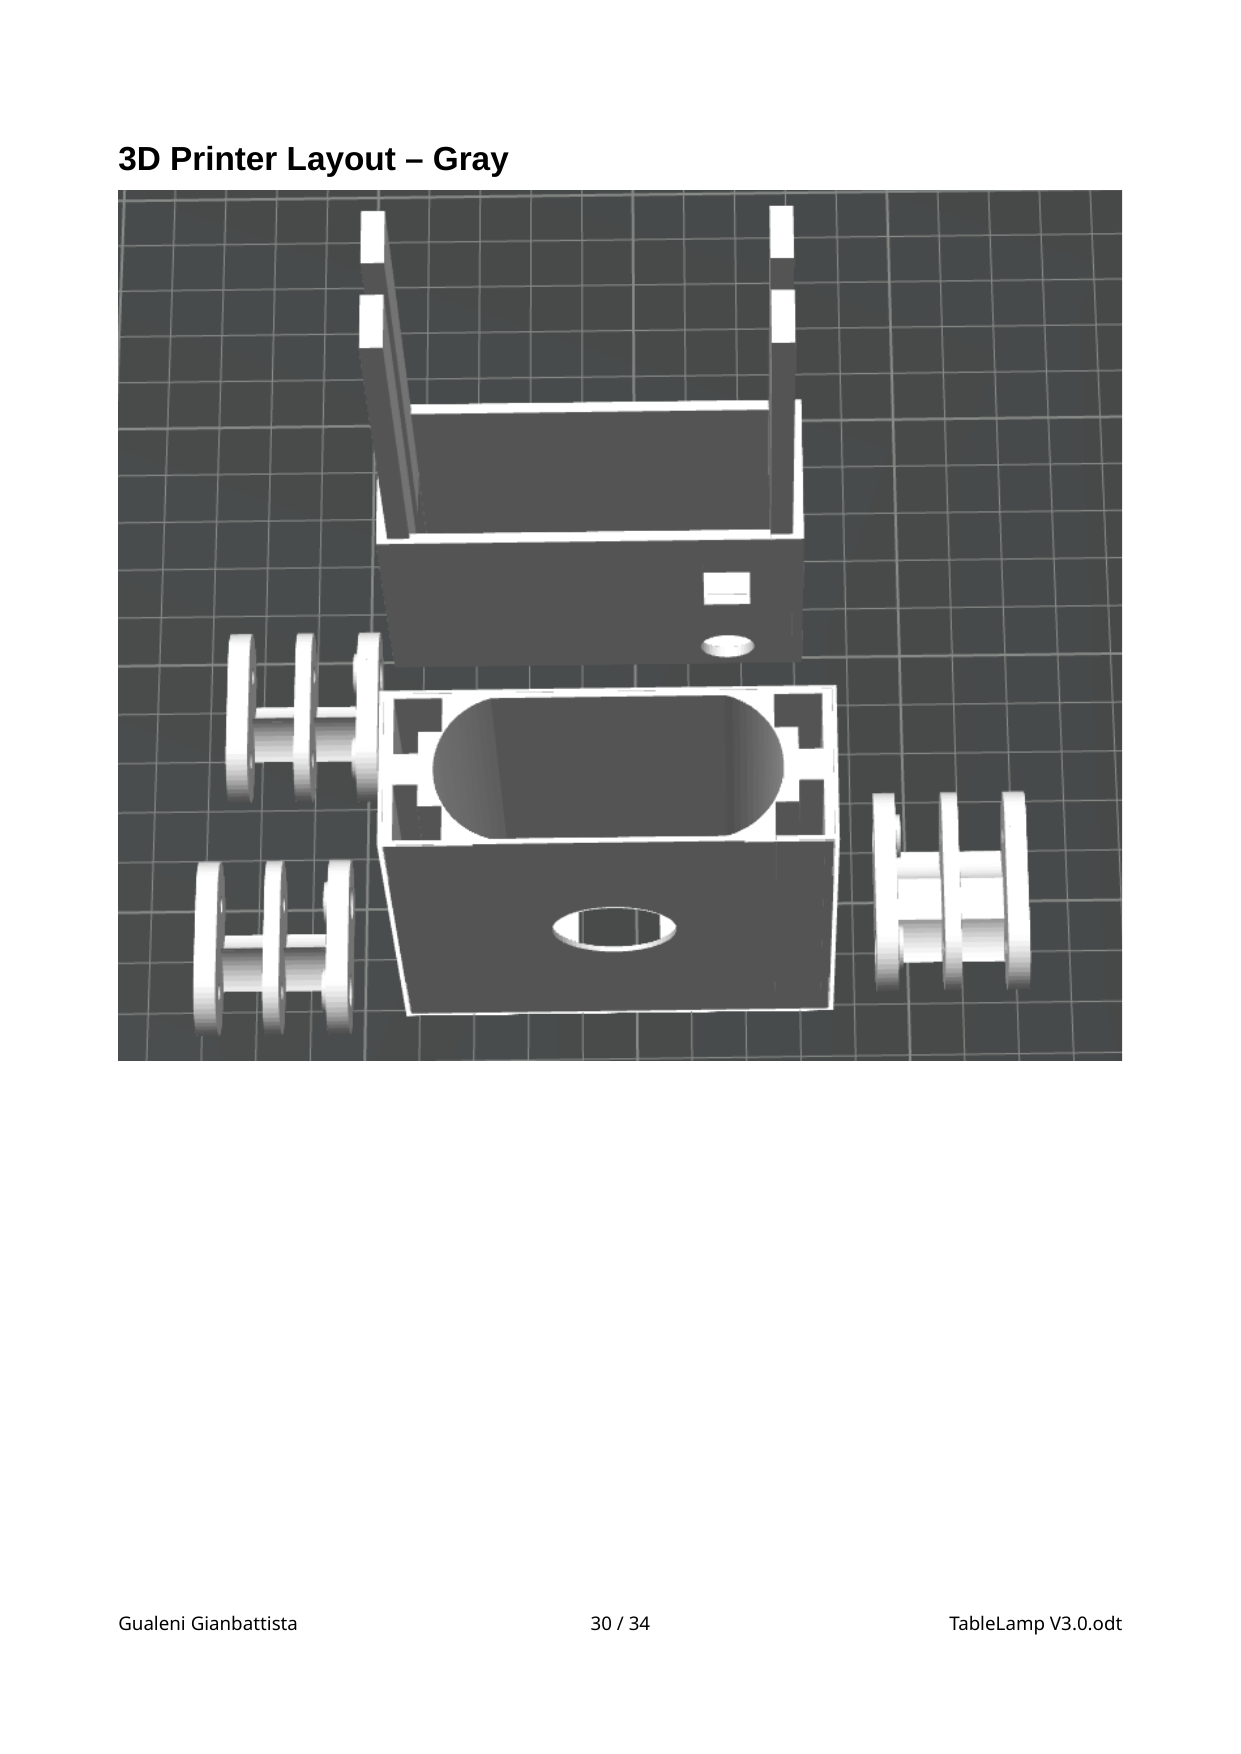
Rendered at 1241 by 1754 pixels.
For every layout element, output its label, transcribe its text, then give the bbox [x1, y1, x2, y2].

subtitle 3D Printer Layout – Gray [118, 139, 1122, 177]
picture [118, 190, 1123, 1061]
